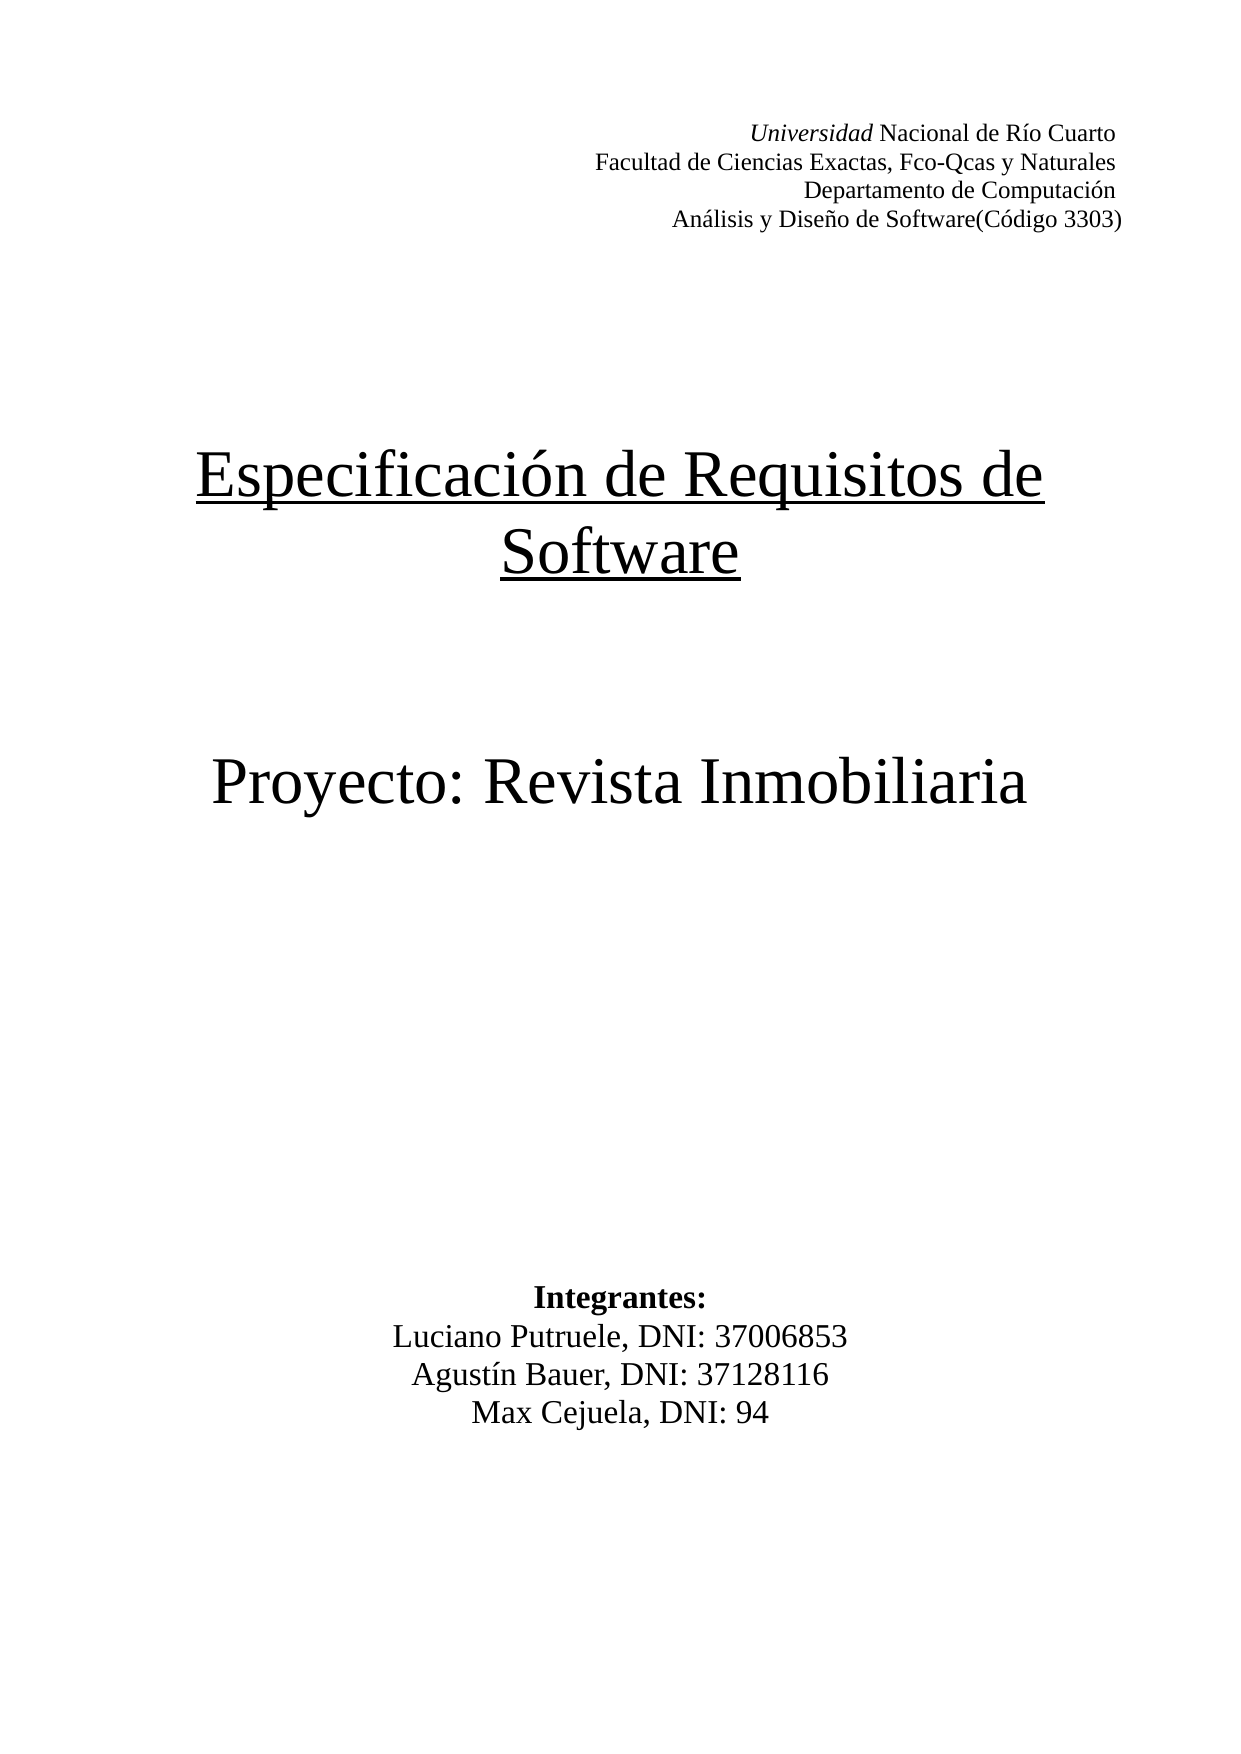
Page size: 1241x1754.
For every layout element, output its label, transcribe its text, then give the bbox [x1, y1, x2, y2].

text Análisis y Diseño de Software(Código 3303) [118, 204, 1122, 233]
text Integrantes: [118, 1278, 1122, 1316]
text Facultad de Ciencias Exactas, Fco-Qcas y Naturales [118, 147, 1122, 176]
text Max Cejuela, DNI: 94 [118, 1393, 1122, 1431]
text Universidad Nacional de Río Cuarto [118, 118, 1122, 147]
text Luciano Putruele, DNI: 37006853 [118, 1316, 1122, 1354]
text Agustín Bauer, DNI: 37128116 [118, 1354, 1122, 1393]
text Departamento de Computación [118, 176, 1122, 204]
text Especificación de Requisitos de Software [118, 434, 1122, 588]
text Proyecto: Revista Inmobiliaria [118, 741, 1122, 818]
